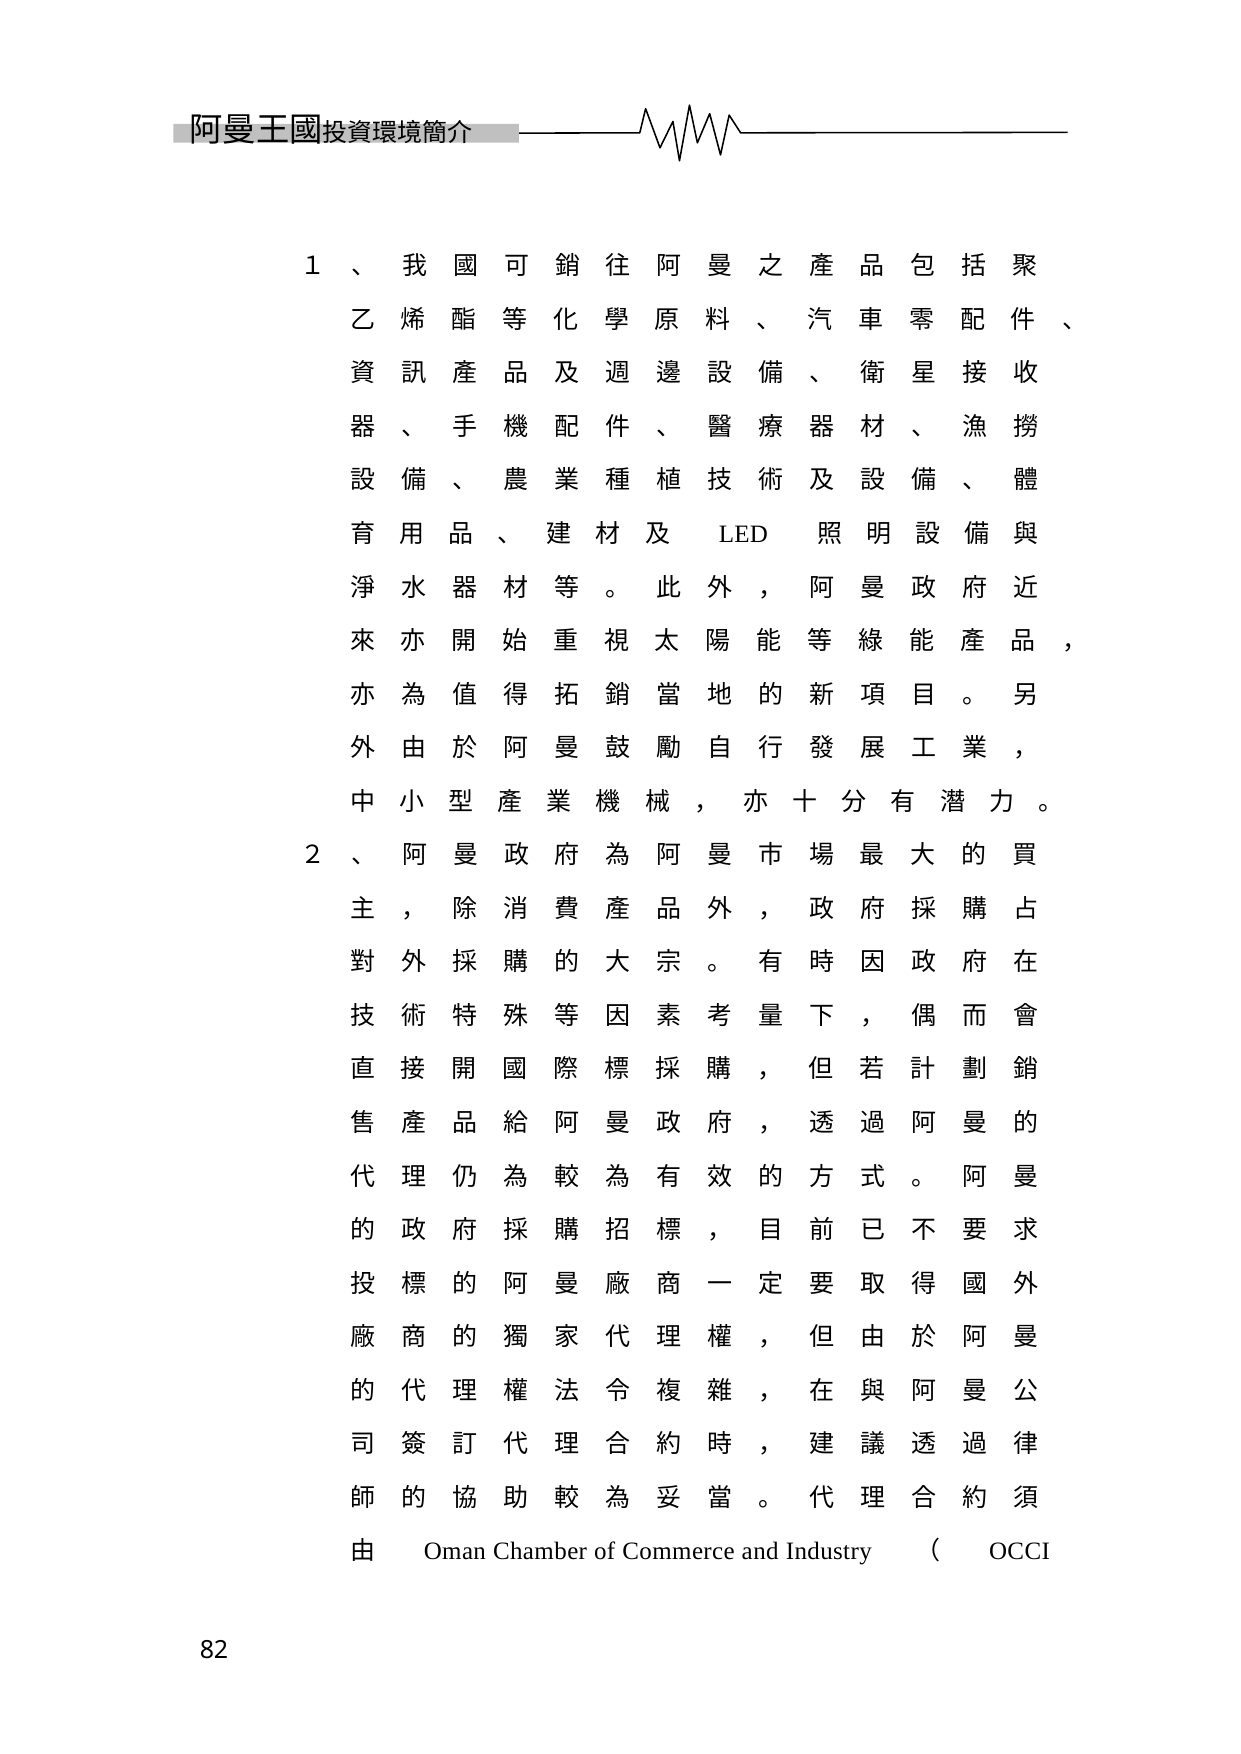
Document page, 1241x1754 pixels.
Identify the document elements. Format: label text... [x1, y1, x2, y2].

text １、我國可銷往阿曼之產品包括聚乙烯酯等化學原料、汽車零配件、資訊產品及週邊設備、衛星接收器、手機配件、醫療器材、漁撈設備、農業種植技術及設備、體育用品、建材及LED照明設備與淨水器材等。此外，阿曼政府近來亦開始重視太陽能等綠能產品，亦為值得拓銷當地的新項目。另外由於阿曼鼓勵自行發展工業，中小型產業機械，亦十分有潛力。 [276, 237, 1063, 826]
text ２、阿曼政府為阿曼市場最大的買主，除消費產品外，政府採購占對外採購的大宗。有時因政府在技術特殊等因素考量下，偶而會直接開國際標採購，但若計劃銷售產品給阿曼政府，透過阿曼的代理仍為較為有效的方式。阿曼的政府採購招標，目前已不要求投標的阿曼廠商一定要取得國外廠商的獨家代理權，但由於阿曼的代理權法令複雜，在與阿曼公司簽訂代理合約時，建議透過律師的協助較為妥當。代理合約須由Oman Chamber of Commerce and Industry（OCCI [276, 826, 1063, 1576]
